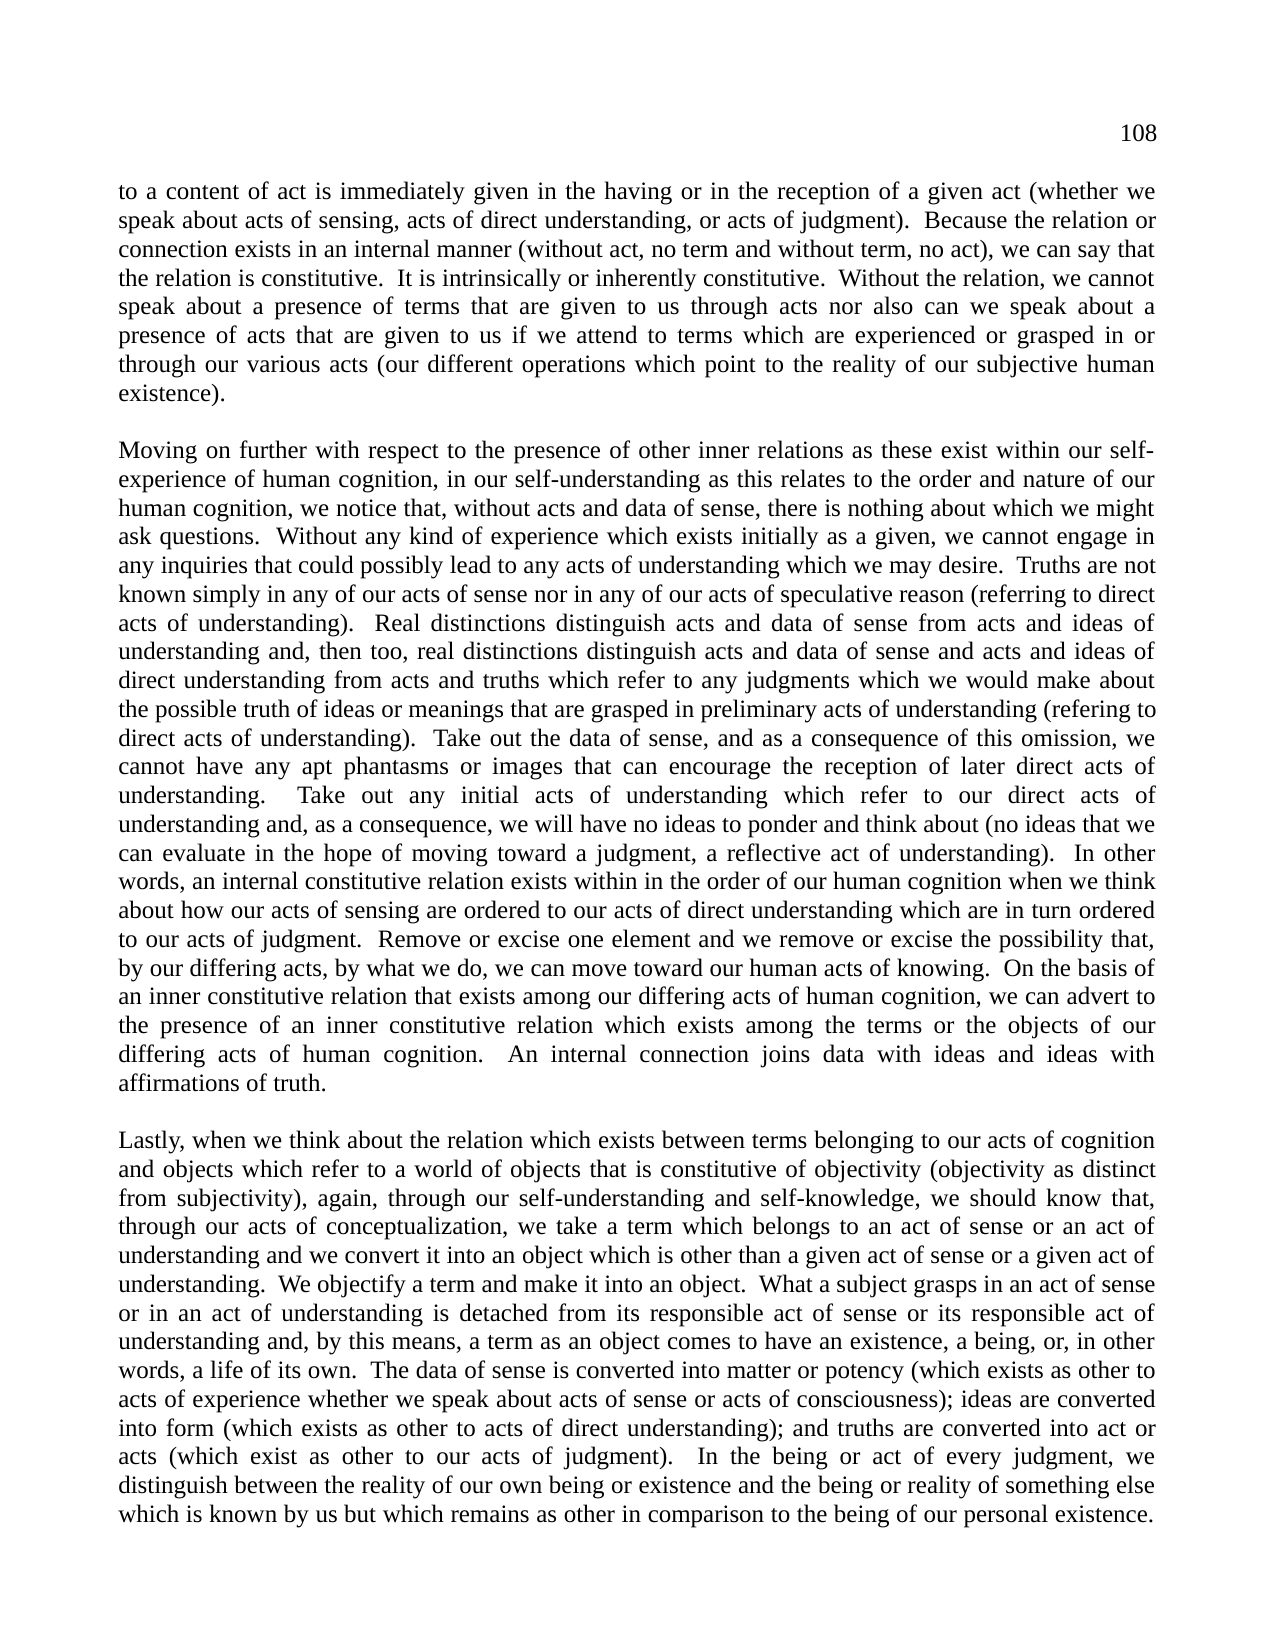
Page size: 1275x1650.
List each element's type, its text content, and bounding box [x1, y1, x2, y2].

text to a content of act is immediately given in the having or in the reception of a given act (whether we speak about acts of sensing, acts of direct understanding, or acts of judgment). Because the relation or connection exists in an internal manner (without act, no term and without term, no act), we can say that the relation is constitutive. It is intrinsically or inherently constitutive. Without the relation, we cannot speak about a presence of terms that are given to us through acts nor also can we speak about a presence of acts that are given to us if we attend to terms which are experienced or grasped in or through our various acts (our different operations which point to the reality of our subjective human existence). [118, 176, 1157, 406]
text Moving on further with respect to the presence of other inner relations as these exist within our self-experience of human cognition, in our self-understanding as this relates to the order and nature of our human cognition, we notice that, without acts and data of sense, there is nothing about which we might ask questions. Without any kind of experience which exists initially as a given, we cannot engage in any inquiries that could possibly lead to any acts of understanding which we may desire. Truths are not known simply in any of our acts of sense nor in any of our acts of speculative reason (referring to direct acts of understanding). Real distinctions distinguish acts and data of sense from acts and ideas of understanding and, then too, real distinctions distinguish acts and data of sense and acts and ideas of direct understanding from acts and truths which refer to any judgments which we would make about the possible truth of ideas or meanings that are grasped in preliminary acts of understanding (refering to direct acts of understanding). Take out the data of sense, and as a consequence of this omission, we cannot have any apt phantasms or images that can encourage the reception of later direct acts of understanding. Take out any initial acts of understanding which refer to our direct acts of understanding and, as a consequence, we will have no ideas to ponder and think about (no ideas that we can evaluate in the hope of moving toward a judgment, a reflective act of understanding). In other words, an internal constitutive relation exists within in the order of our human cognition when we think about how our acts of sensing are ordered to our acts of direct understanding which are in turn ordered to our acts of judgment. Remove or excise one element and we remove or excise the possibility that, by our differing acts, by what we do, we can move toward our human acts of knowing. On the basis of an inner constitutive relation that exists among our differing acts of human cognition, we can advert to the presence of an inner constitutive relation which exists among the terms or the objects of our differing acts of human cognition. An internal connection joins data with ideas and ideas with affirmations of truth. [118, 435, 1157, 1096]
text Lastly, when we think about the relation which exists between terms belonging to our acts of cognition and objects which refer to a world of objects that is constitutive of objectivity (objectivity as distinct from subjectivity), again, through our self-understanding and self-knowledge, we should know that, through our acts of conceptualization, we take a term which belongs to an act of sense or an act of understanding and we convert it into an object which is other than a given act of sense or a given act of understanding. We objectify a term and make it into an object. What a subject grasps in an act of sense or in an act of understanding is detached from its responsible act of sense or its responsible act of understanding and, by this means, a term as an object comes to have an existence, a being, or, in other words, a life of its own. The data of sense is converted into matter or potency (which exists as other to acts of experience whether we speak about acts of sense or acts of consciousness); ideas are converted into form (which exists as other to acts of direct understanding); and truths are converted into act or acts (which exist as other to our acts of judgment). In the being or act of every judgment, we distinguish between the reality of our own being or existence and the being or reality of something else which is known by us but which remains as other in comparison to the being of our personal existence. [118, 1125, 1157, 1528]
